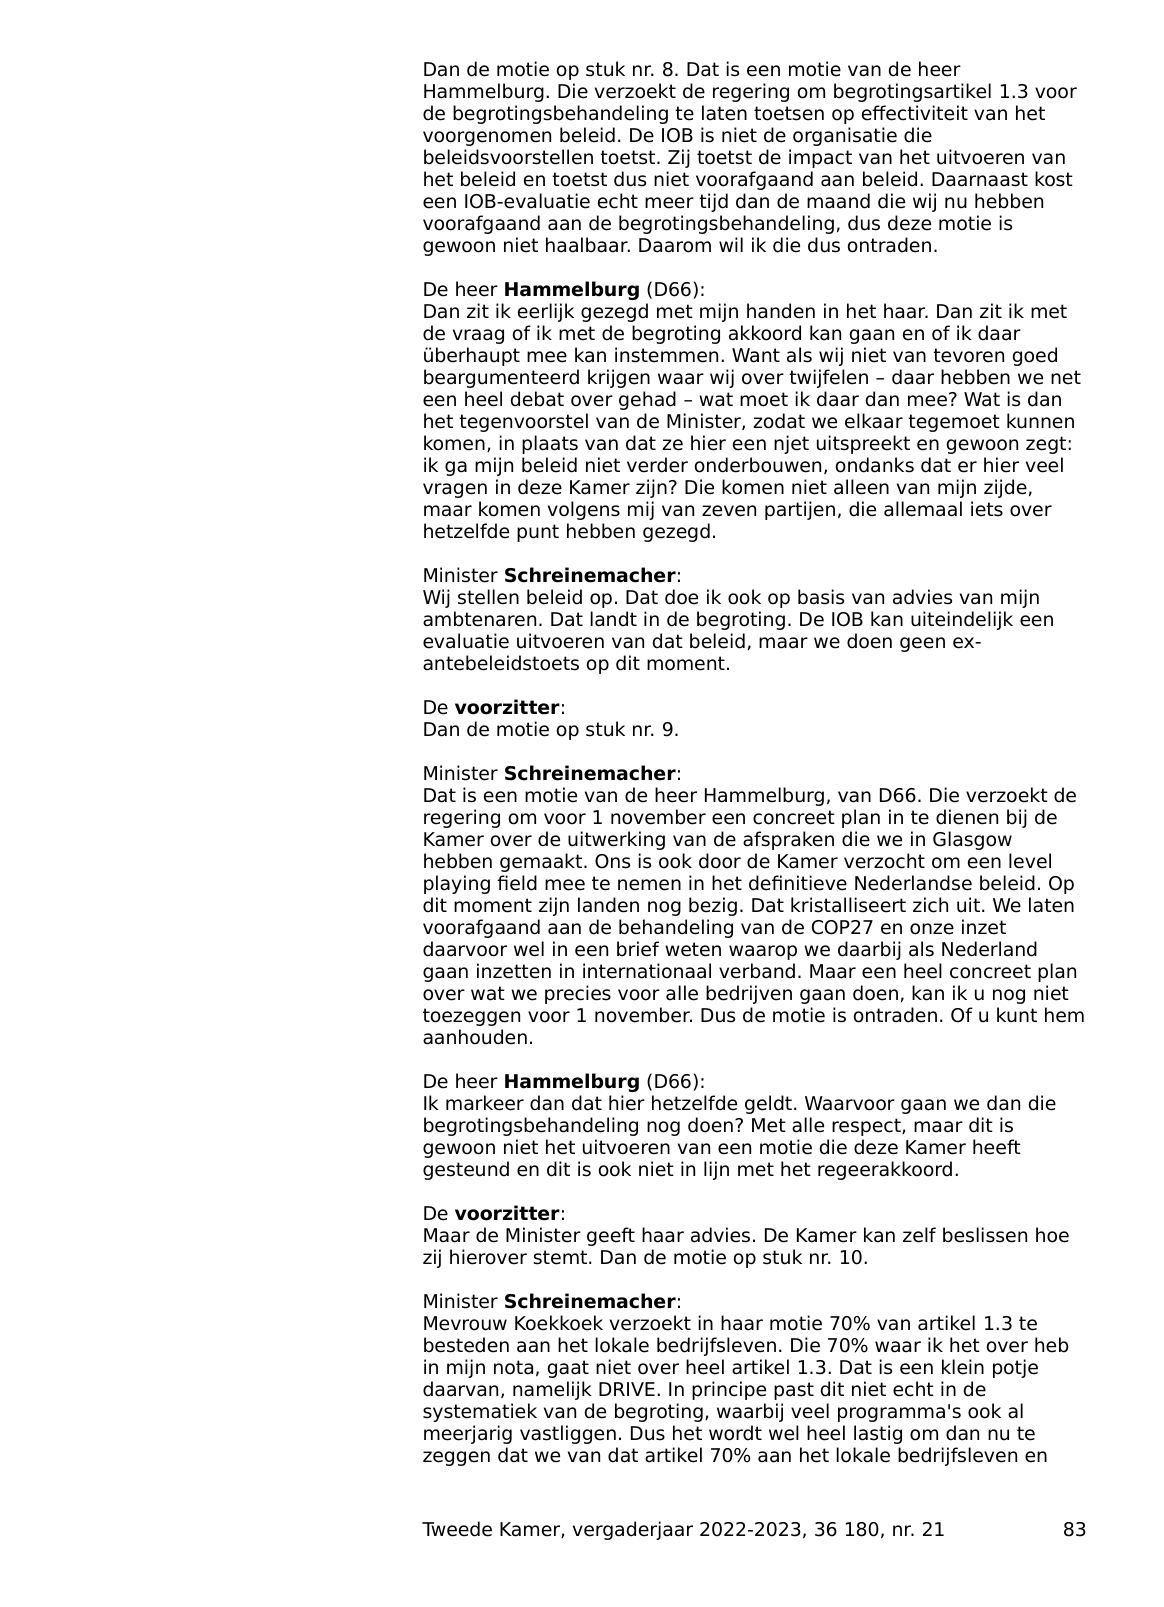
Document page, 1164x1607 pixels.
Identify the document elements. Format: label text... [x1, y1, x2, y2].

text De voorzitter: [422, 1203, 1087, 1225]
text De heer Hammelburg (D66): [422, 1071, 1087, 1093]
text Dat is een motie van de heer Hammelburg, van D66. Die verzoekt de regering om voor 1 november een concreet plan in te dienen bij de Kamer over de uitwerking van de afspraken die we in Glasgow hebben gemaakt. Ons is ook door de Kamer verzocht om een level playing field mee te nemen in het definitieve Nederlandse beleid. Op dit moment zijn landen nog bezig. Dat kristalliseert zich uit. We laten voorafgaand aan de behandeling van de COP27 en onze inzet daarvoor wel in een brief weten waarop we daarbij als Nederland gaan inzetten in internationaal verband. Maar een heel concreet plan over wat we precies voor alle bedrijven gaan doen, kan ik u nog niet toezeggen voor 1 november. Dus de motie is ontraden. Of u kunt hem aanhouden. [422, 785, 1087, 1049]
text Mevrouw Koekkoek verzoekt in haar motie 70% van artikel 1.3 te besteden aan het lokale bedrijfsleven. Die 70% waar ik het over heb in mijn nota, gaat niet over heel artikel 1.3. Dat is een klein potje daarvan, namelijk DRIVE. In principe past dit niet echt in de systematiek van de begroting, waarbij veel programma's ook al meerjarig vastliggen. Dus het wordt wel heel lastig om dan nu te zeggen dat we van dat artikel 70% aan het lokale bedrijfsleven en [422, 1313, 1087, 1467]
text Wij stellen beleid op. Dat doe ik ook op basis van advies van mijn ambtenaren. Dat landt in de begroting. De IOB kan uiteindelijk een evaluatie uitvoeren van dat beleid, maar we doen geen ex-antebeleidstoets op dit moment. [422, 587, 1087, 675]
text Ik markeer dan dat hier hetzelfde geldt. Waarvoor gaan we dan die begrotingsbehandeling nog doen? Met alle respect, maar dit is gewoon niet het uitvoeren van een motie die deze Kamer heeft gesteund en dit is ook niet in lijn met het regeerakkoord. [422, 1093, 1087, 1181]
text Dan zit ik eerlijk gezegd met mijn handen in het haar. Dan zit ik met de vraag of ik met de begroting akkoord kan gaan en of ik daar überhaupt mee kan instemmen. Want als wij niet van tevoren goed beargumenteerd krijgen waar wij over twijfelen – daar hebben we net een heel debat over gehad – wat moet ik daar dan mee? Wat is dan het tegenvoorstel van de Minister, zodat we elkaar tegemoet kunnen komen, in plaats van dat ze hier een njet uitspreekt en gewoon zegt: ik ga mijn beleid niet verder onderbouwen, ondanks dat er hier veel vragen in deze Kamer zijn? Die komen niet alleen van mijn zijde, maar komen volgens mij van zeven partijen, die allemaal iets over hetzelfde punt hebben gezegd. [422, 301, 1087, 543]
text De voorzitter: [422, 697, 1087, 719]
text Maar de Minister geeft haar advies. De Kamer kan zelf beslissen hoe zij hierover stemt. Dan de motie op stuk nr. 10. [422, 1225, 1087, 1269]
text Dan de motie op stuk nr. 9. [422, 719, 1087, 741]
text Minister Schreinemacher: [422, 1291, 1087, 1313]
text Minister Schreinemacher: [422, 565, 1087, 587]
text De heer Hammelburg (D66): [422, 279, 1087, 301]
text Minister Schreinemacher: [422, 763, 1087, 785]
text Dan de motie op stuk nr. 8. Dat is een motie van de heer Hammelburg. Die verzoekt de regering om begrotingsartikel 1.3 voor de begrotingsbehandeling te laten toetsen op effectiviteit van het voorgenomen beleid. De IOB is niet de organisatie die beleidsvoorstellen toetst. Zij toetst de impact van het uitvoeren van het beleid en toetst dus niet voorafgaand aan beleid. Daarnaast kost een IOB-evaluatie echt meer tijd dan de maand die wij nu hebben voorafgaand aan de begrotingsbehandeling, dus deze motie is gewoon niet haalbaar. Daarom wil ik die dus ontraden. [422, 59, 1087, 257]
